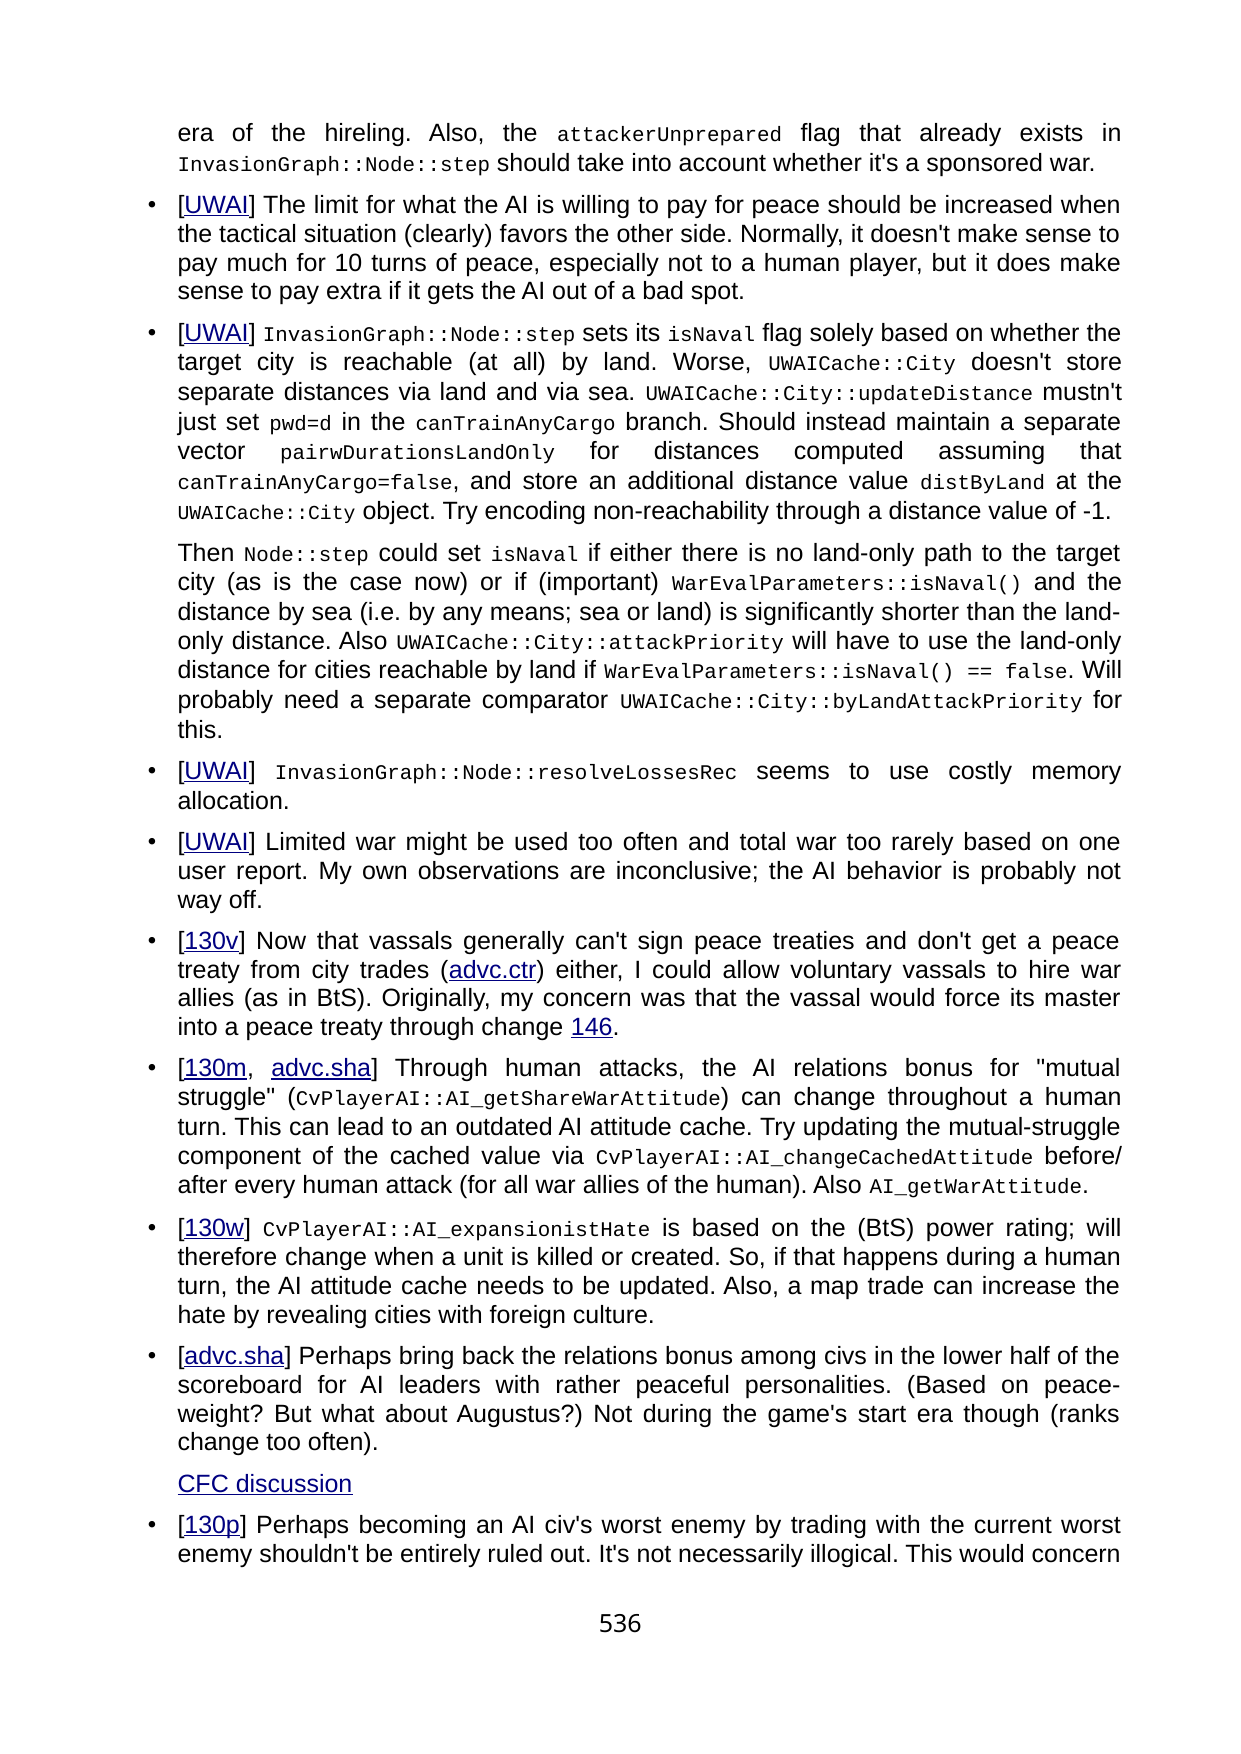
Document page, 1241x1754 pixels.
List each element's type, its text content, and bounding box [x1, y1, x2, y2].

list [130m, advc.sha] Through human attacks, the AI relations bonus for "mutual struggle" (CvPlayerAI::AI_getShareWarAttitude) can change throughout a human turn. This can lead to an outdated AI attitude cache. Try updating the mutual-struggle component of the cached value via CvPlayerAI::AI_changeCachedAttitude before/ after every human attack (for all war allies of the human). Also AI_getWarAttitude. [148, 1053, 1122, 1200]
list Then Node::step could set isNaval if either there is no land-only path to the target city (as is the case now) or if (important) WarEvalParameters::isNaval() and the distance by sea (i.e. by any means; sea or land) is significantly shorter than the land-only distance. Also UWAICache::City::attackPriority will have to use the land-only distance for cities reachable by land if WarEvalParameters::isNaval() == false. Will probably need a separate comparator UWAICache::City::byLandAttackPriority for this. [148, 538, 1122, 743]
list era of the hireling. Also, the attackerUnprepared flag that already exists in InvasionGraph::Node::step should take into account whether it's a sponsored war. [148, 118, 1122, 177]
list CFC discussion [148, 1469, 1122, 1497]
list [UWAI] The limit for what the AI is willing to pay for peace should be increased when the tactical situation (clearly) favors the other side. Normally, it doesn't make sense to pay much for 10 turns of peace, especially not to a human player, but it does make sense to pay extra if it gets the AI out of a bad spot. [148, 190, 1122, 305]
list [advc.sha] Perhaps bring back the relations bonus among civs in the lower half of the scoreboard for AI leaders with rather peaceful personalities. (Based on peace-weight? But what about Augustus?) Not during the game's start era though (ranks change too often). [148, 1341, 1122, 1456]
list [UWAI] InvasionGraph::Node::step sets its isNaval flag solely based on whether the target city is reachable (at all) by land. Worse, UWAICache::City doesn't store separate distances via land and via sea. UWAICache::City::updateDistance mustn't just set pwd=d in the canTrainAnyCargo branch. Should instead maintain a separate vector pairwDurationsLandOnly for distances computed assuming that canTrainAnyCargo=false, and store an additional distance value distByLand at the UWAICache::City object. Try encoding non-reachability through a distance value of -1. [148, 318, 1122, 525]
list [UWAI] InvasionGraph::Node::resolveLossesRec seems to use costly memory allocation. [148, 756, 1122, 814]
list [UWAI] Limited war might be used too often and total war too rarely based on one user report. My own observations are inconclusive; the AI behavior is probably not way off. [148, 827, 1122, 913]
list [130p] Perhaps becoming an AI civ's worst enemy by trading with the current worst enemy shouldn't be entirely ruled out. It's not necessarily illogical. This would concern [148, 1510, 1122, 1567]
list [130w] CvPlayerAI::AI_expansionistHate is based on the (BtS) power rating; will therefore change when a unit is killed or created. So, if that happens during a human turn, the AI attitude cache needs to be updated. Also, a map trade can increase the hate by revealing cities with foreign culture. [148, 1213, 1122, 1328]
list [130v] Now that vassals generally can't sign peace treaties and don't get a peace treaty from city trades (advc.ctr) either, I could allow voluntary vassals to hire war allies (as in BtS). Originally, my concern was that the vassal would force its master into a peace treaty through change 146. [148, 926, 1122, 1041]
